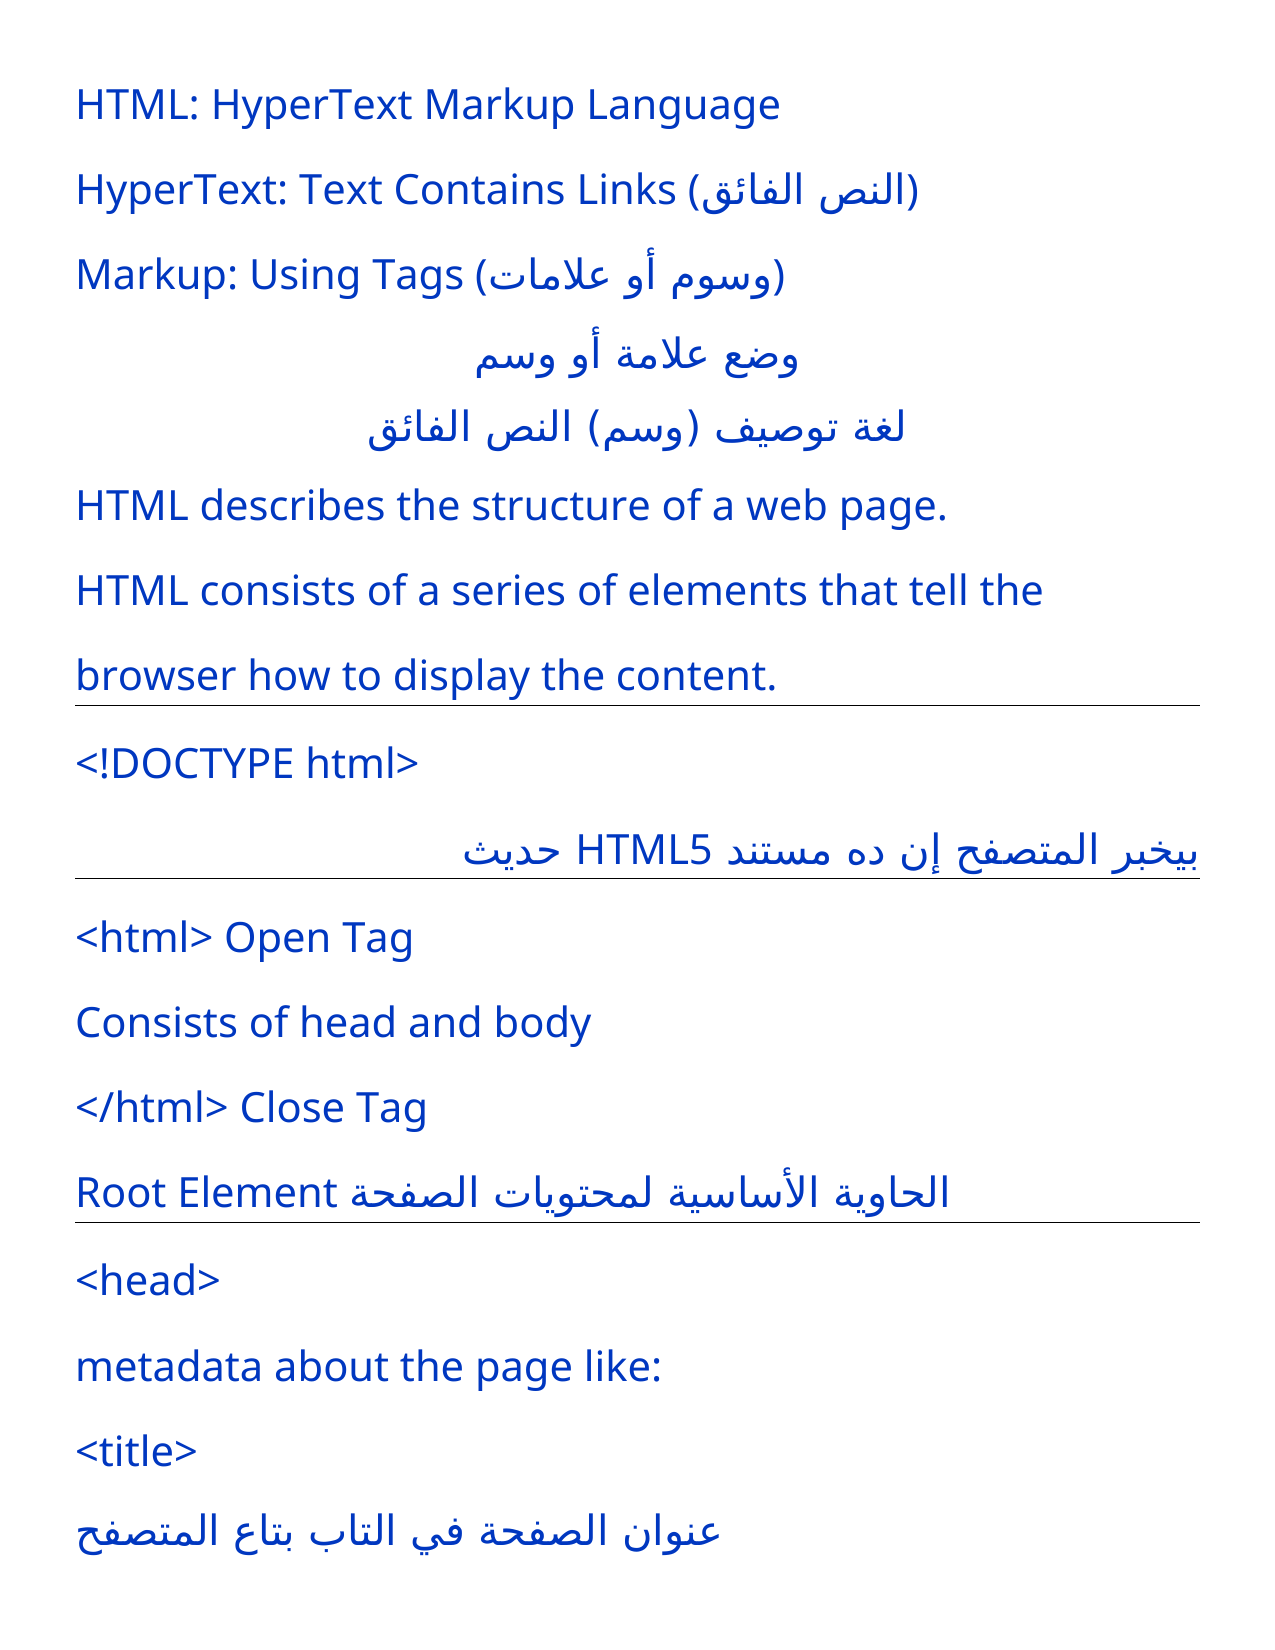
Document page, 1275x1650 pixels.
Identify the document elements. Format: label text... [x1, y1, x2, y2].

text Consists of head and body [75, 993, 1200, 1049]
text <title> [75, 1421, 1200, 1478]
text HTML: HyperText Markup Language [75, 75, 1200, 132]
text <!DOCTYPE html> [75, 734, 1200, 791]
text <html> Open Tag [75, 908, 1200, 964]
text HyperText: Text Contains Links (النص الفائق) [75, 160, 1200, 217]
text عنوان الصفحة في التاب بتاع المتصفح [75, 1507, 1200, 1555]
text وضع علامة أو وسم [75, 330, 1200, 379]
text HTML describes the structure of a web page. [75, 476, 1200, 533]
text Markup: Using Tags (وسوم أو علامات) [75, 245, 1200, 302]
text بيخبر المتصفح إن ده مستند HTML5 حديث [75, 819, 1200, 878]
text metadata about the page like: [75, 1336, 1200, 1393]
text HTML consists of a series of elements that tell the browser how to display the content. [75, 561, 1200, 705]
text <head> [75, 1251, 1200, 1308]
text لغة توصيف (وسم) النص الفائق [75, 403, 1200, 452]
text </html> Close Tag [75, 1078, 1200, 1135]
text Root Element الحاوية الأساسية لمحتويات الصفحة [75, 1163, 1200, 1222]
